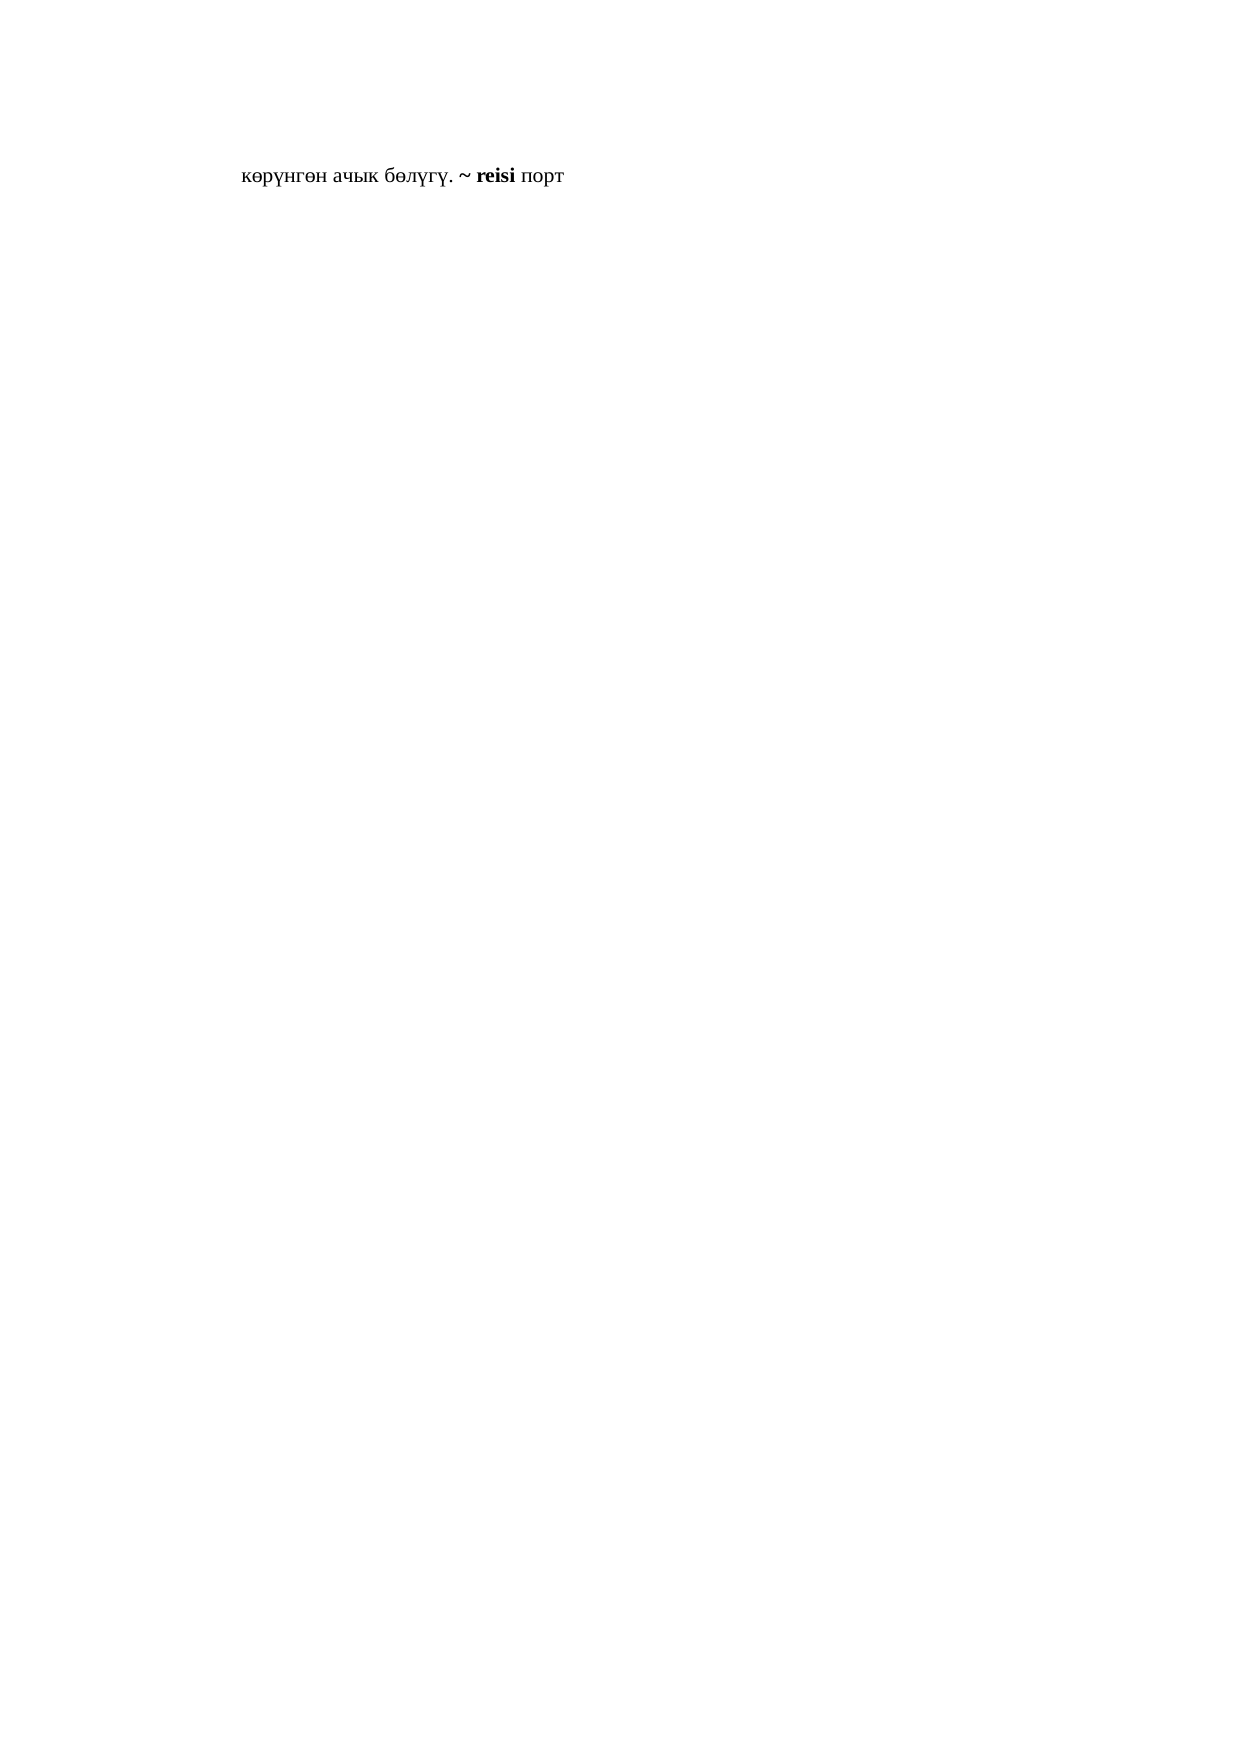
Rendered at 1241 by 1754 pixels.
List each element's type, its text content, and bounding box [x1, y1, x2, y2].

text көрүнгөн ачык бөлүгү. ~ reisi порт [241, 164, 572, 188]
